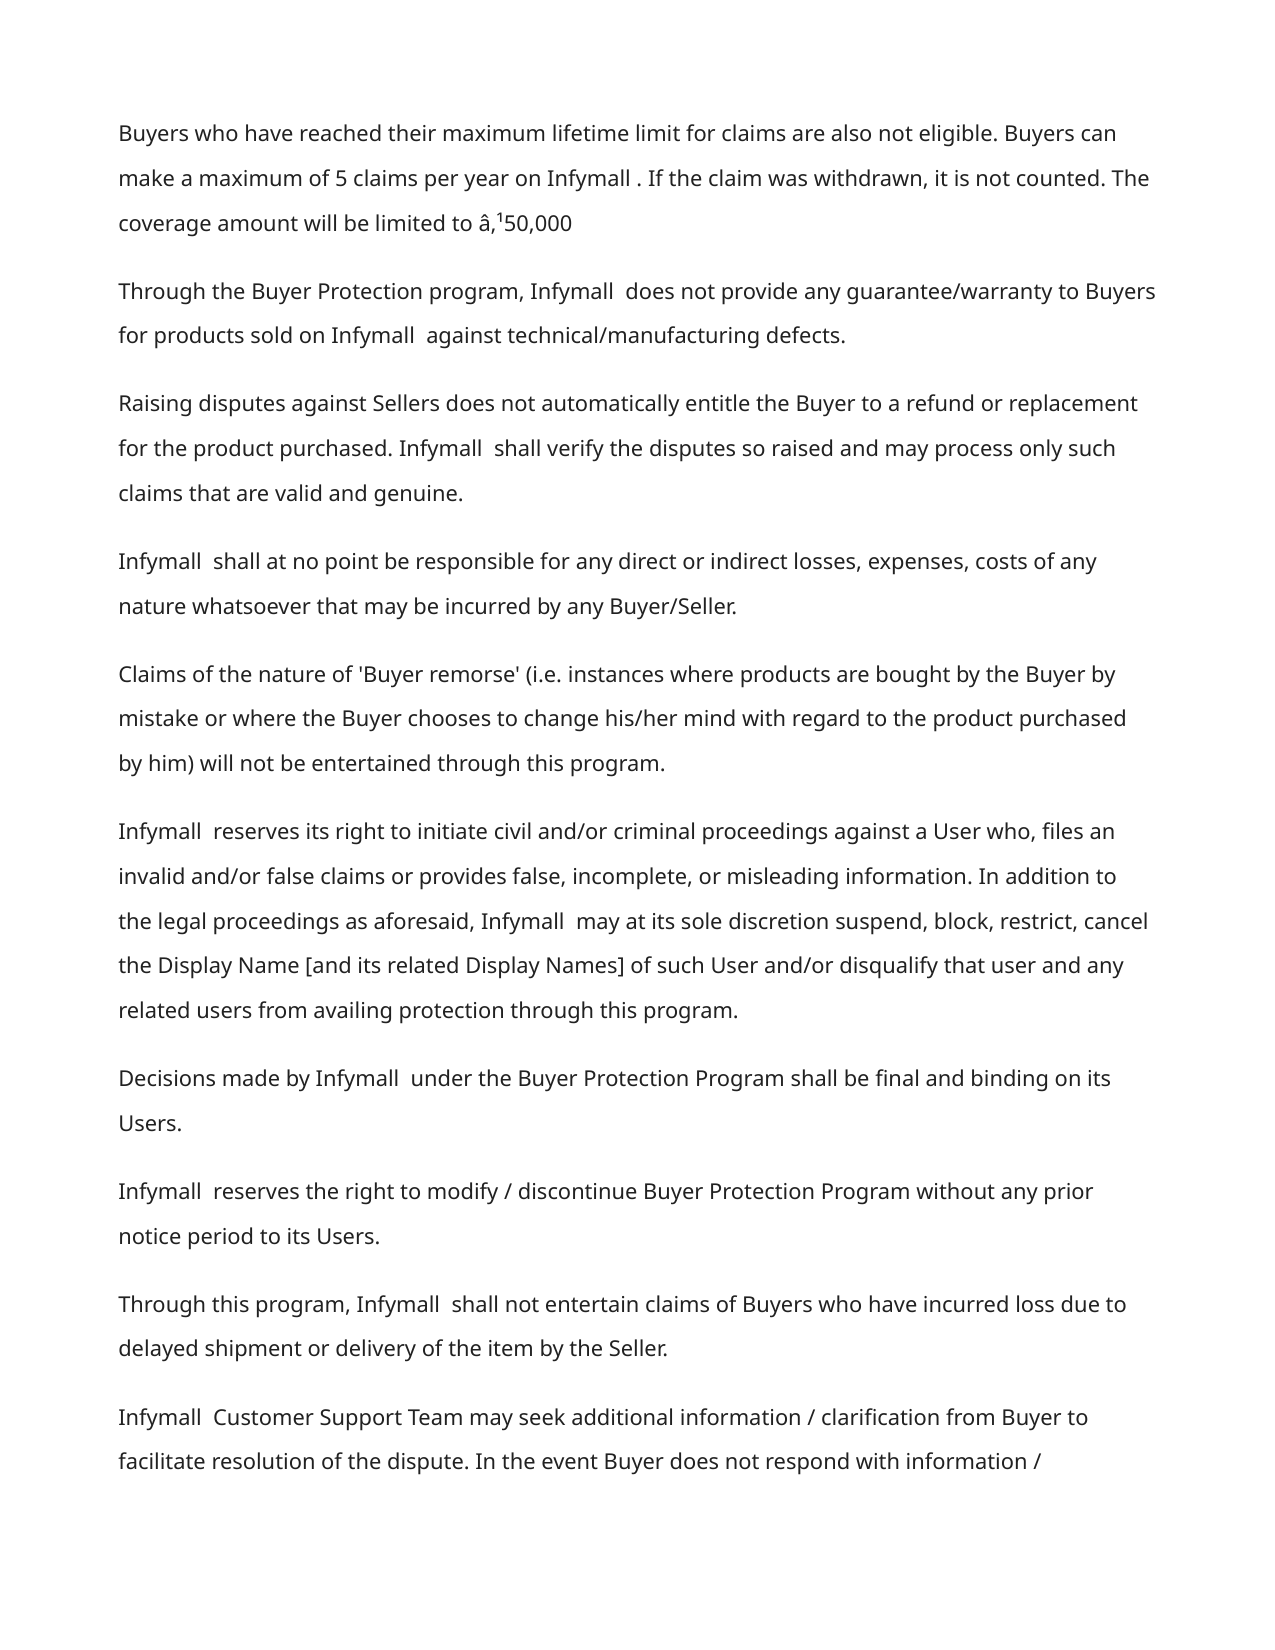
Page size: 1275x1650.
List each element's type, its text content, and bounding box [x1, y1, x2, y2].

text Infymall Customer Support Team may seek additional information / clarification from Buyer to facilitate resolution of the dispute. In the event Buyer does not respond with information / [118, 1402, 1157, 1476]
text Infymall reserves its right to initiate civil and/or criminal proceedings against a User who, files an invalid and/or false claims or provides false, incomplete, or misleading information. In addition to the legal proceedings as aforesaid, Infymall may at its sole discretion suspend, block, restrict, cancel the Display Name [and its related Display Names] of such User and/or disqualify that user and any related users from availing protection through this program. [118, 816, 1157, 1025]
text Buyers who have reached their maximum lifetime limit for claims are also not eligible. Buyers can make a maximum of 5 claims per year on Infymall . If the claim was withdrawn, it is not counted. The coverage amount will be limited to â‚¹50,000 [118, 118, 1157, 237]
text Claims of the nature of 'Buyer remorse' (i.e. instances where products are bought by the Buyer by mistake or where the Buyer chooses to change his/her mind with regard to the product purchased by him) will not be entertained through this program. [118, 659, 1157, 778]
text Infymall shall at no point be responsible for any direct or indirect losses, expenses, costs of any nature whatsoever that may be incurred by any Buyer/Seller. [118, 546, 1157, 620]
text Through the Buyer Protection program, Infymall does not provide any guarantee/warranty to Buyers for products sold on Infymall against technical/manufacturing defects. [118, 276, 1157, 350]
text Infymall reserves the right to modify / discontinue Buyer Protection Program without any prior notice period to its Users. [118, 1176, 1157, 1250]
text Through this program, Infymall shall not entertain claims of Buyers who have incurred loss due to delayed shipment or delivery of the item by the Seller. [118, 1289, 1157, 1363]
text Raising disputes against Sellers does not automatically entitle the Buyer to a refund or replacement for the product purchased. Infymall shall verify the disputes so raised and may process only such claims that are valid and genuine. [118, 388, 1157, 508]
text Decisions made by Infymall under the Buyer Protection Program shall be final and binding on its Users. [118, 1063, 1157, 1138]
